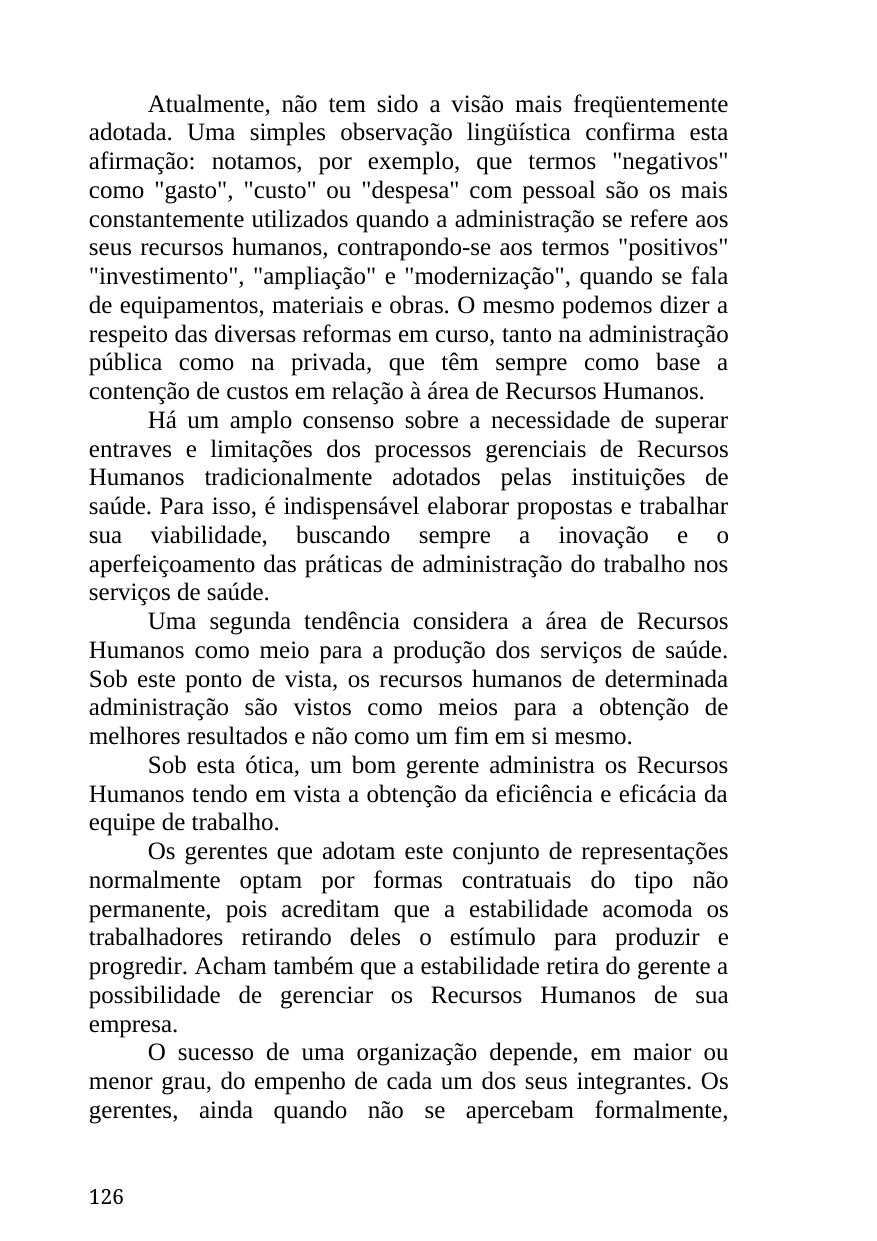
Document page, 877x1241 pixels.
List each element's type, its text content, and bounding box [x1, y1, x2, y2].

text Há um amplo consenso sobre a necessidade de superar entraves e limitações dos processos gerenciais de Recursos Humanos tradicionalmente adotados pelas instituições de saúde. Para isso, é indispensável elaborar propostas e trabalhar sua viabilidade, buscando sempre a inovação e o aperfeiçoamento das práticas de administração do trabalho nos serviços de saúde. [89, 405, 729, 606]
text Uma segunda tendência considera a área de Recursos Humanos como meio para a produção dos serviços de saúde. Sob este ponto de vista, os recursos humanos de determinada administração são vistos como meios para a obtenção de melhores resultados e não como um fim em si mesmo. [89, 606, 729, 750]
text O sucesso de uma organização depende, em maior ou menor grau, do empenho de cada um dos seus integrantes. Os gerentes, ainda quando não se apercebam formalmente, [89, 1037, 729, 1124]
text Sob esta ótica, um bom gerente administra os Recursos Humanos tendo em vista a obtenção da eficiência e eficácia da equipe de trabalho. [89, 750, 729, 836]
text Os gerentes que adotam este conjunto de representações normalmente optam por formas contratuais do tipo não permanente, pois acreditam que a estabilidade acomoda os trabalhadores retirando deles o estímulo para produzir e progredir. Acham também que a estabilidade retira do gerente a possibilidade de gerenciar os Recursos Humanos de sua empresa. [89, 836, 729, 1037]
text Atualmente, não tem sido a visão mais freqüentemente adotada. Uma simples observação lingüística confirma esta afirmação: notamos, por exemplo, que termos "negativos" como "gasto", "custo" ou "despesa" com pessoal são os mais constantemente utilizados quando a administração se refere aos seus recursos humanos, contrapondo-se aos termos "positivos" "investimento", "ampliação" e "modernização", quando se fala de equipamentos, materiais e obras. O mesmo podemos dizer a respeito das diversas reformas em curso, tanto na administração pública como na privada, que têm sempre como base a contenção de custos em relação à área de Recursos Humanos. [89, 89, 729, 405]
